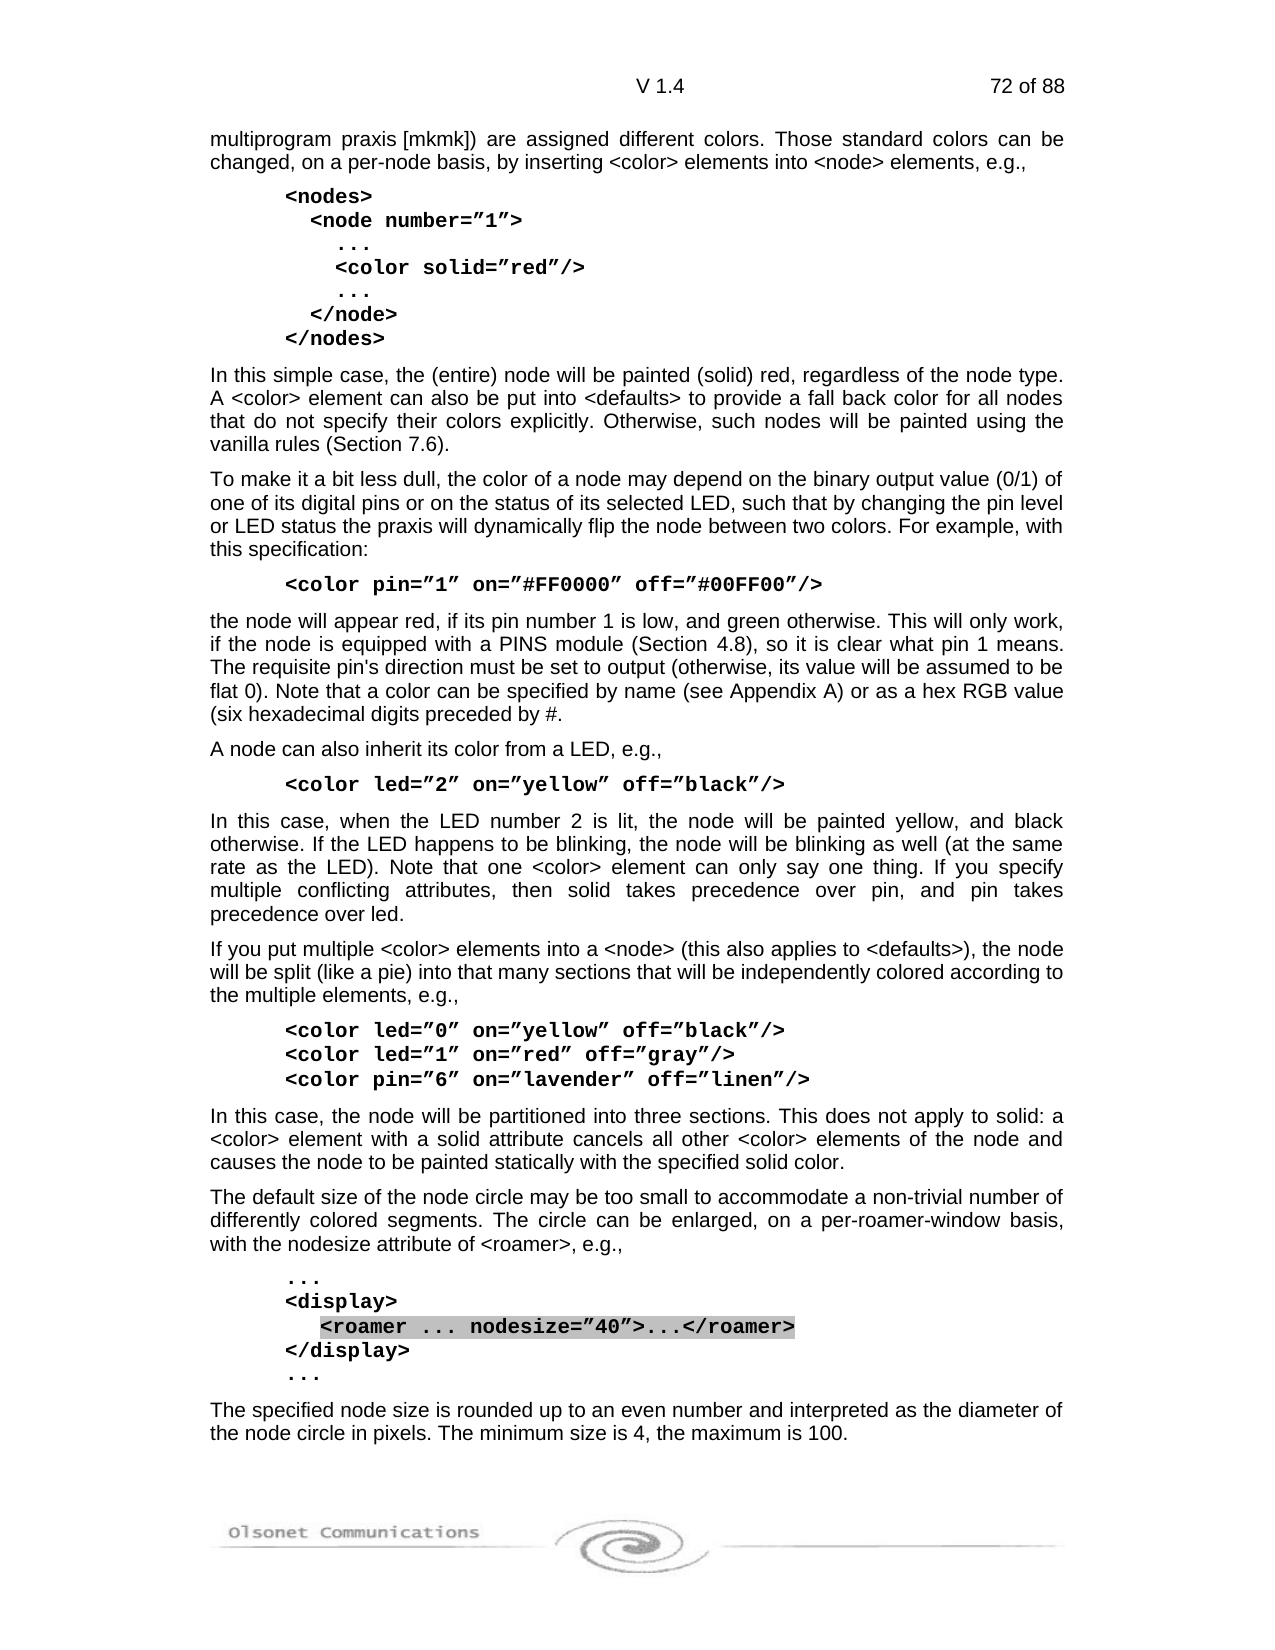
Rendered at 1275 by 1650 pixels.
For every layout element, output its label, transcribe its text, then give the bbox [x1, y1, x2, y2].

text To make it a bit less dull, the color of a node may depend on the binary output value (0/1) of one of its digital pins or on the status of its selected LED, such that by changing the pin level or LED status the praxis will dynamically flip the node between two colors. For example, with this specification: [210, 468, 1065, 561]
text multiprogram praxis [mkmk]) are assigned different colors. Those standard colors can be changed, on a per-node basis, by inserting <color> elements into <node> elements, e.g., [210, 128, 1065, 174]
text the node will appear red, if its pin number 1 is low, and green otherwise. This will only work, if the node is equipped with a PINS module (Section 4.8), so it is clear what pin 1 means. The requisite pin's direction must be set to output (otherwise, its value will be assumed to be flat 0). Note that a color can be specified by name (see Appendix A) or as a hex RGB value (six hexadecimal digits preceded by #. [210, 609, 1065, 726]
text In this case, the node will be partitioned into three sections. This does not apply to solid: a <color> element with a solid attribute cancels all other <color> elements of the node and causes the node to be painted statically with the specified solid color. [210, 1104, 1065, 1174]
text ... [210, 1267, 1065, 1291]
text <color led=”2” on=”yellow” off=”black”/> [210, 772, 1065, 797]
text The default size of the node circle may be too small to accommodate a non-trivial number of differently colored segments. The circle can be enlarged, on a per-roamer-window basis, with the nodesize attribute of <roamer>, e.g., [210, 1186, 1065, 1255]
text <color led=”0” on=”yellow” off=”black”/> [210, 1019, 1065, 1044]
text <color pin=”1” on=”#FF0000” off=”#00FF00”/> [210, 573, 1065, 598]
text In this case, when the LED number 2 is lit, the node will be painted yellow, and black otherwise. If the LED happens to be blinking, the node will be blinking as well (at the same rate as the LED). Note that one <color> element can only say one thing. If you specify multiple conflicting attributes, then solid takes precedence over pin, and pin takes precedence over led. [210, 809, 1065, 925]
text </node> [210, 304, 1065, 328]
text <color led=”1” on=”red” off=”gray”/> [210, 1044, 1065, 1067]
text <node number=”1”> [210, 209, 1065, 233]
text </display> [210, 1339, 1065, 1363]
text The specified node size is rounded up to an even number and interpreted as the diameter of the node circle in pixels. The minimum size is 4, the maximum is 100. [210, 1399, 1065, 1445]
text ... [210, 1363, 1065, 1387]
text <color pin=”6” on=”lavender” off=”linen”/> [210, 1067, 1065, 1092]
text ... [210, 233, 1065, 257]
text If you put multiple <color> elements into a <node> (this also applies to <defaults>), the node will be split (like a pie) into that many sections that will be independently colored according to the multiple elements, e.g., [210, 937, 1065, 1007]
text </nodes> [210, 328, 1065, 351]
text <roamer ... nodesize=”40”>...</roamer> [210, 1314, 1065, 1339]
text <color solid=”red”/> [210, 257, 1065, 281]
picture [210, 1504, 1065, 1596]
text <display> [210, 1291, 1065, 1314]
text ... [210, 281, 1065, 304]
text In this simple case, the (entire) node will be painted (solid) red, regardless of the node type. A <color> element can also be put into <defaults> to provide a fall back color for all nodes that do not specify their colors explicitly. Otherwise, such nodes will be painted using the vanilla rules (Section 7.6). [210, 363, 1065, 456]
text A node can also inherit its color from a LED, e.g., [210, 737, 1065, 761]
text <nodes> [210, 186, 1065, 209]
